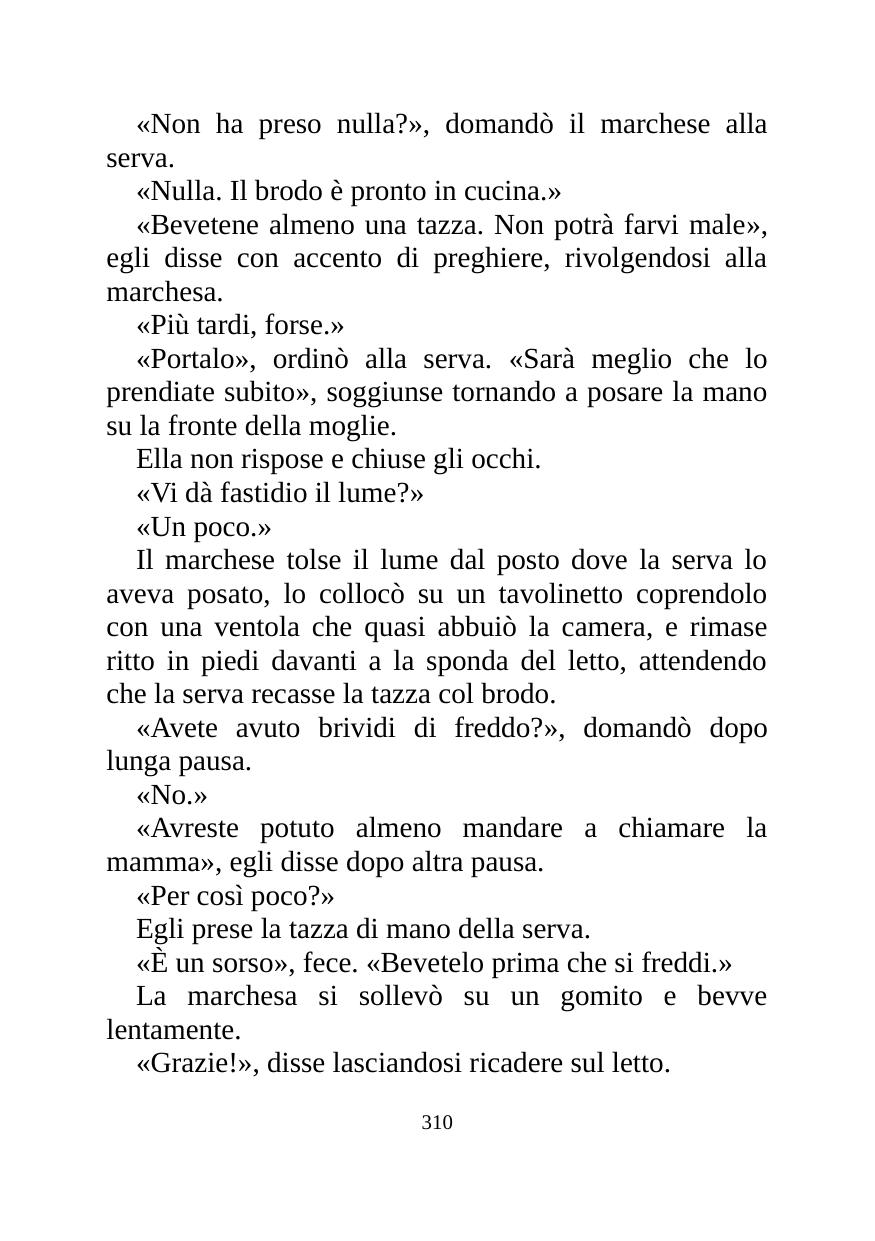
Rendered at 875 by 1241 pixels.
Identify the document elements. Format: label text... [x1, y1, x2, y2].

text «Avete avuto brividi di freddo?», domandò dopo lunga pausa. [106, 710, 768, 777]
text «Bevetene almeno una tazza. Non potrà farvi male», egli disse con accento di preghiere, rivolgendosi alla marchesa. [106, 207, 768, 307]
text Il marchese tolse il lume dal posto dove la serva lo aveva posato, lo collocò su un tavolinetto coprendolo con una ventola che quasi abbuiò la camera, e rimase ritto in piedi davanti a la sponda del letto, attendendo che la serva recasse la tazza col brodo. [106, 542, 768, 710]
text La marchesa si sollevò su un gomito e bevve lentamente. [106, 978, 768, 1045]
text «Nulla. Il brodo è pronto in cucina.» [106, 173, 768, 207]
text Egli prese la tazza di mano della serva. [106, 911, 768, 945]
text «È un sorso», fece. «Bevetelo prima che si freddi.» [106, 945, 768, 978]
text Ella non rispose e chiuse gli occhi. [106, 442, 768, 475]
text «Vi dà fastidio il lume?» [106, 475, 768, 509]
text «Più tardi, forse.» [106, 307, 768, 341]
text «No.» [106, 777, 768, 811]
text «Avreste potuto almeno mandare a chiamare la mamma», egli disse dopo altra pausa. [106, 811, 768, 878]
text «Per così poco?» [106, 878, 768, 911]
text «Non ha preso nulla?», domandò il marchese alla serva. [106, 106, 768, 173]
text «Grazie!», disse lasciandosi ricadere sul letto. [106, 1045, 768, 1079]
text «Un poco.» [106, 509, 768, 542]
text «Portalo», ordinò alla serva. «Sarà meglio che lo prendiate subito», soggiunse tornando a posare la mano su la fronte della moglie. [106, 341, 768, 442]
